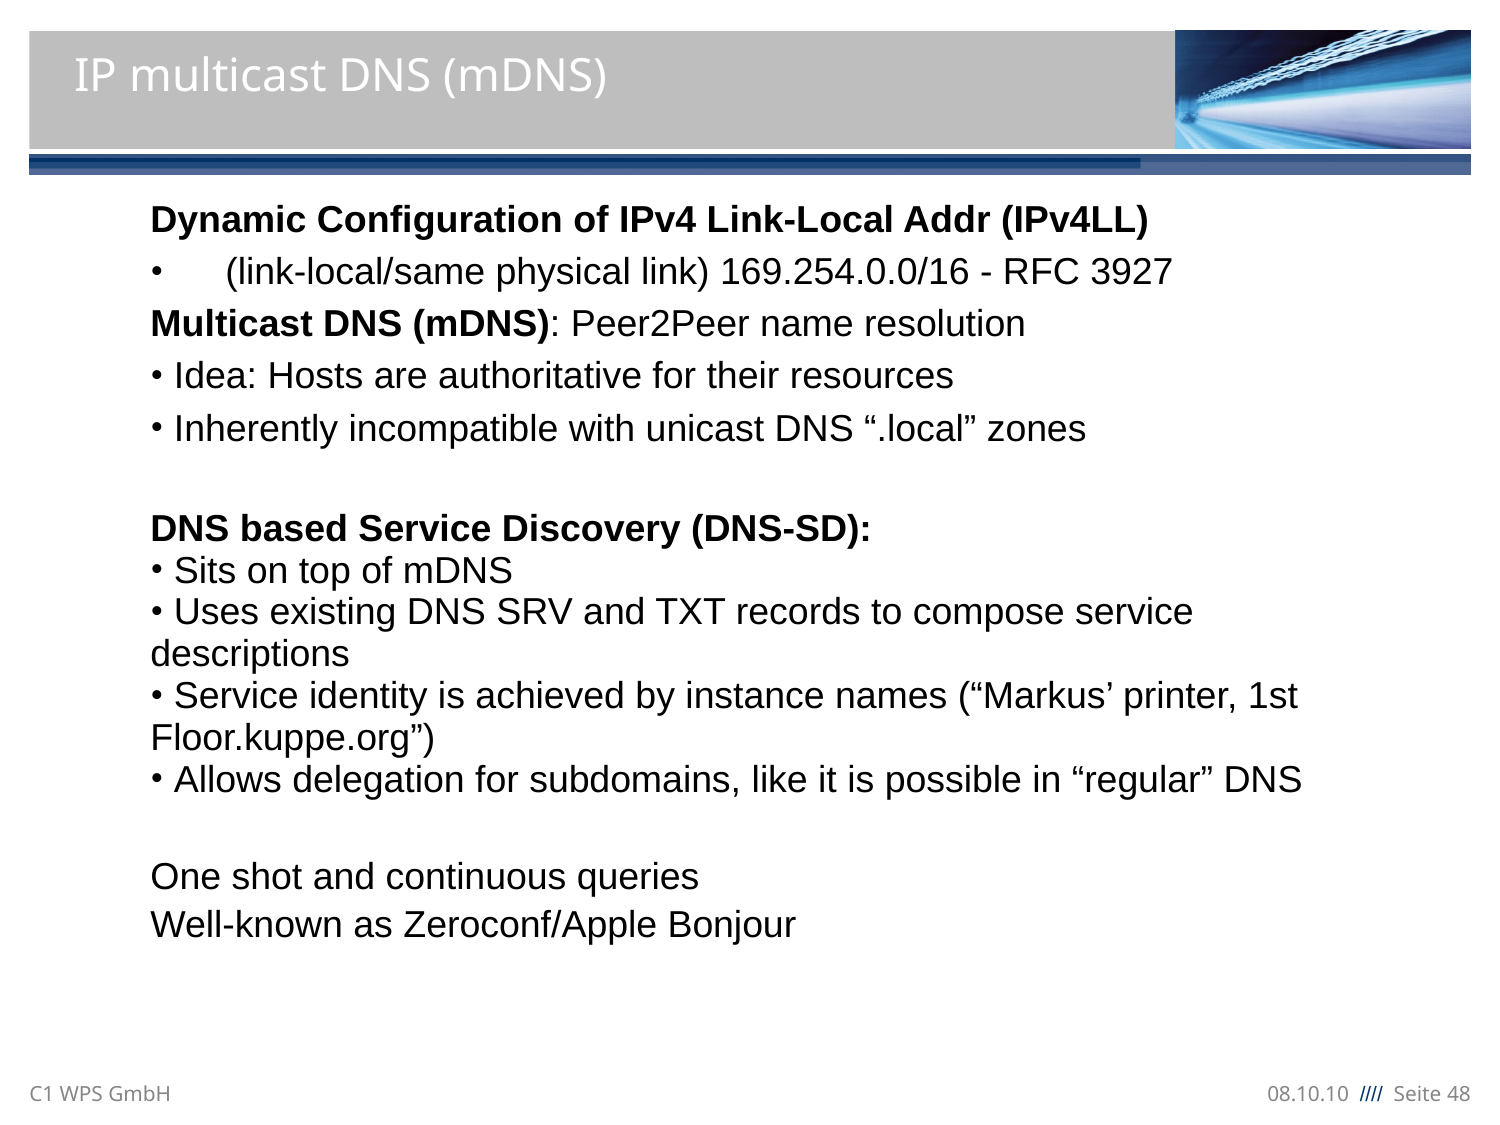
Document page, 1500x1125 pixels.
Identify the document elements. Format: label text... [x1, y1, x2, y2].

picture [1175, 30, 1471, 149]
picture [29, 154, 1471, 175]
title IP multicast DNS (mDNS) [29, 31, 1176, 149]
text_box Dynamic Configuration of IPv4 Link-Local Addr (IPv4LL) (link-local/same physical link) 169.254.0.0/16 - RFC 3927 Multicast DNS (mDNS): Peer2Peer name resolution Idea: Hosts are authoritative for their resources Inherently incompatible with unicast DNS “.local” zones DNS based Service Discovery (DNS-SD): Sits on top of mDNS Uses existing DNS SRV and TXT records to compose service descriptions Service identity is achieved by instance names (“Markus’ printer, 1st Floor.kuppe.org”) Allows delegation for subdomains, like it is possible in “regular” DNS One shot and continuous queries Well-known as Zeroconf/Apple Bonjour [135, 191, 1387, 933]
